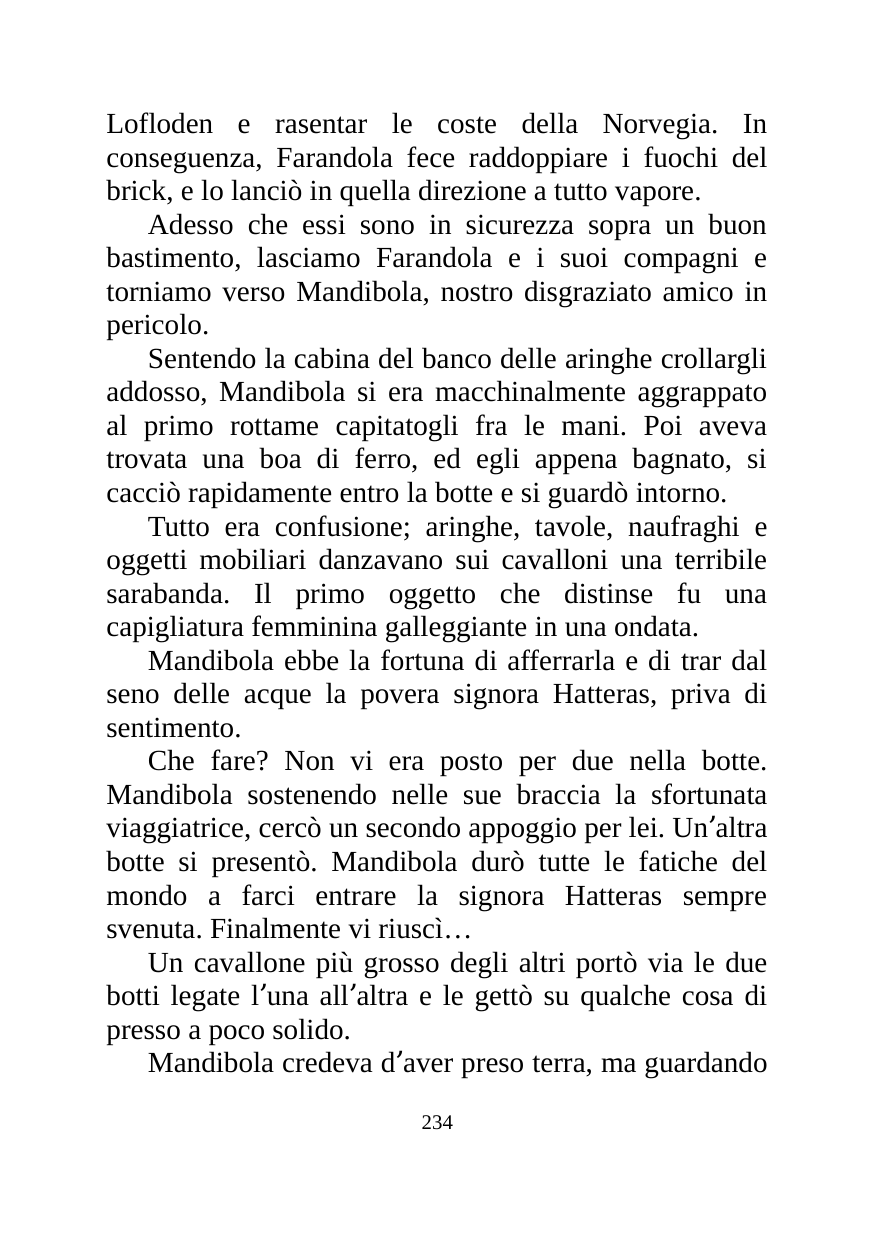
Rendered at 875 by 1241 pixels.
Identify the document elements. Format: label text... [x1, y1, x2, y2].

text Lofloden e rasentar le coste della Norvegia. In conseguenza, Farandola fece raddoppiare i fuochi del brick, e lo lanciò in quella direzione a tutto vapore. [106, 106, 768, 207]
text Sentendo la cabina del banco delle aringhe crollargli addosso, Mandibola si era macchinalmente aggrappato al primo rottame capitatogli fra le mani. Poi aveva trovata una boa di ferro, ed egli appena bagnato, si cacciò rapidamente entro la botte e si guardò intorno. [106, 341, 768, 509]
text Tutto era confusione; aringhe, tavole, naufraghi e oggetti mobiliari danzavano sui cavalloni una terribile sarabanda. Il primo oggetto che distinse fu una capigliatura femminina galleggiante in una ondata. [106, 509, 768, 643]
text Un cavallone più grosso degli altri portò via le due botti legate l՚una all՚altra e le gettò su qualche cosa di presso a poco solido. [106, 945, 768, 1045]
text Mandibola credeva d՚aver preso terra, ma guardando [106, 1045, 768, 1079]
text Mandibola ebbe la fortuna di afferrarla e di trar dal seno delle acque la povera signora Hatteras, priva di sentimento. [106, 643, 768, 743]
text Adesso che essi sono in sicurezza sopra un buon bastimento, lasciamo Farandola e i suoi compagni e torniamo verso Mandibola, nostro disgraziato amico in pericolo. [106, 207, 768, 341]
text Che fare? Non vi era posto per due nella botte. Mandibola sostenendo nelle sue braccia la sfortunata viaggiatrice, cercò un secondo appoggio per lei. Un՚altra botte si presentò. Mandibola durò tutte le fatiche del mondo a farci entrare la signora Hatteras sempre svenuta. Finalmente vi riuscì… [106, 743, 768, 945]
